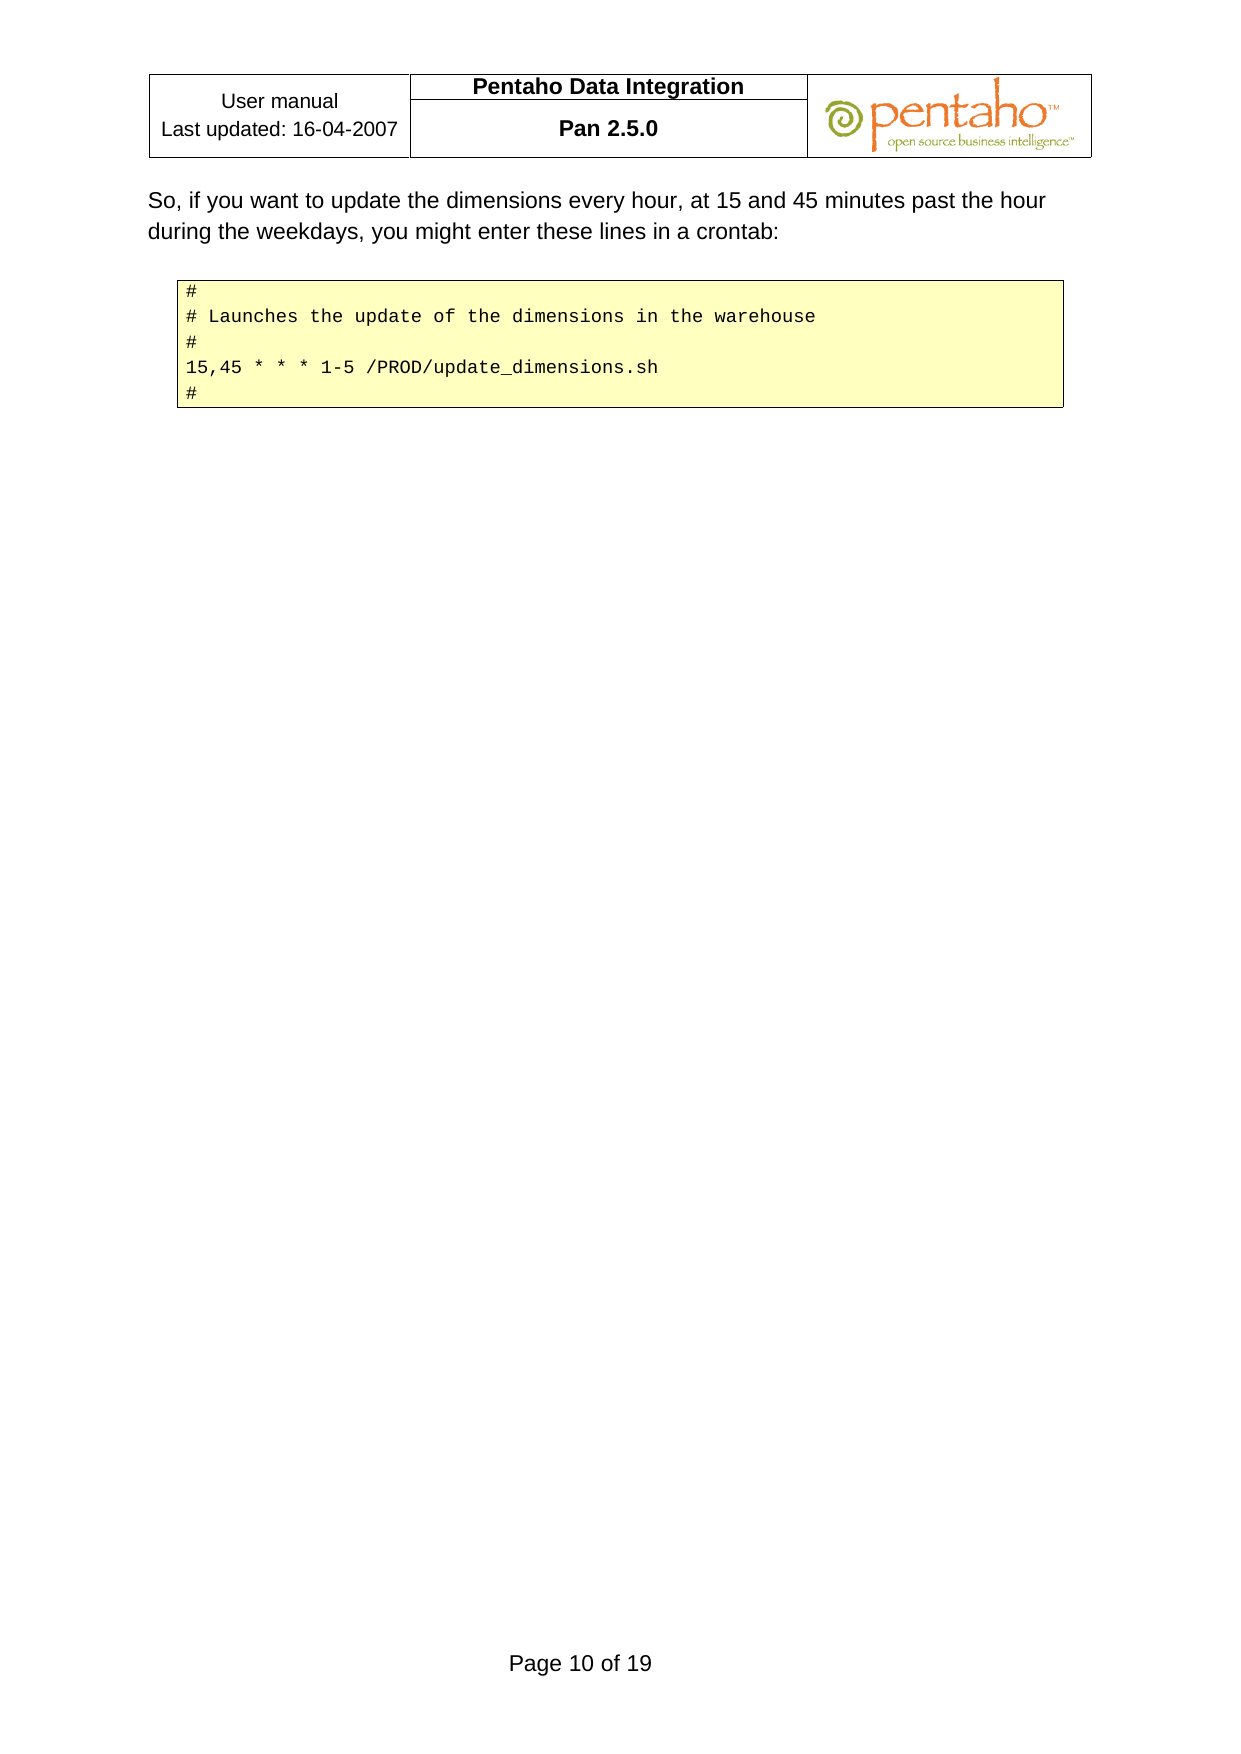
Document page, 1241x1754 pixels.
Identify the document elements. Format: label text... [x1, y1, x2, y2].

text # [178, 281, 1063, 303]
text # [178, 381, 1063, 407]
text So, if you want to update the dimensions every hour, at 15 and 45 minutes past the hour during the weekdays, you might enter these lines in a crontab: [148, 188, 1092, 244]
text # Launches the update of the dimensions in the warehouse [178, 305, 1063, 328]
text # [178, 331, 1063, 354]
text 15,45 * * * 1-5 /PROD/update_dimensions.sh [178, 356, 1063, 379]
